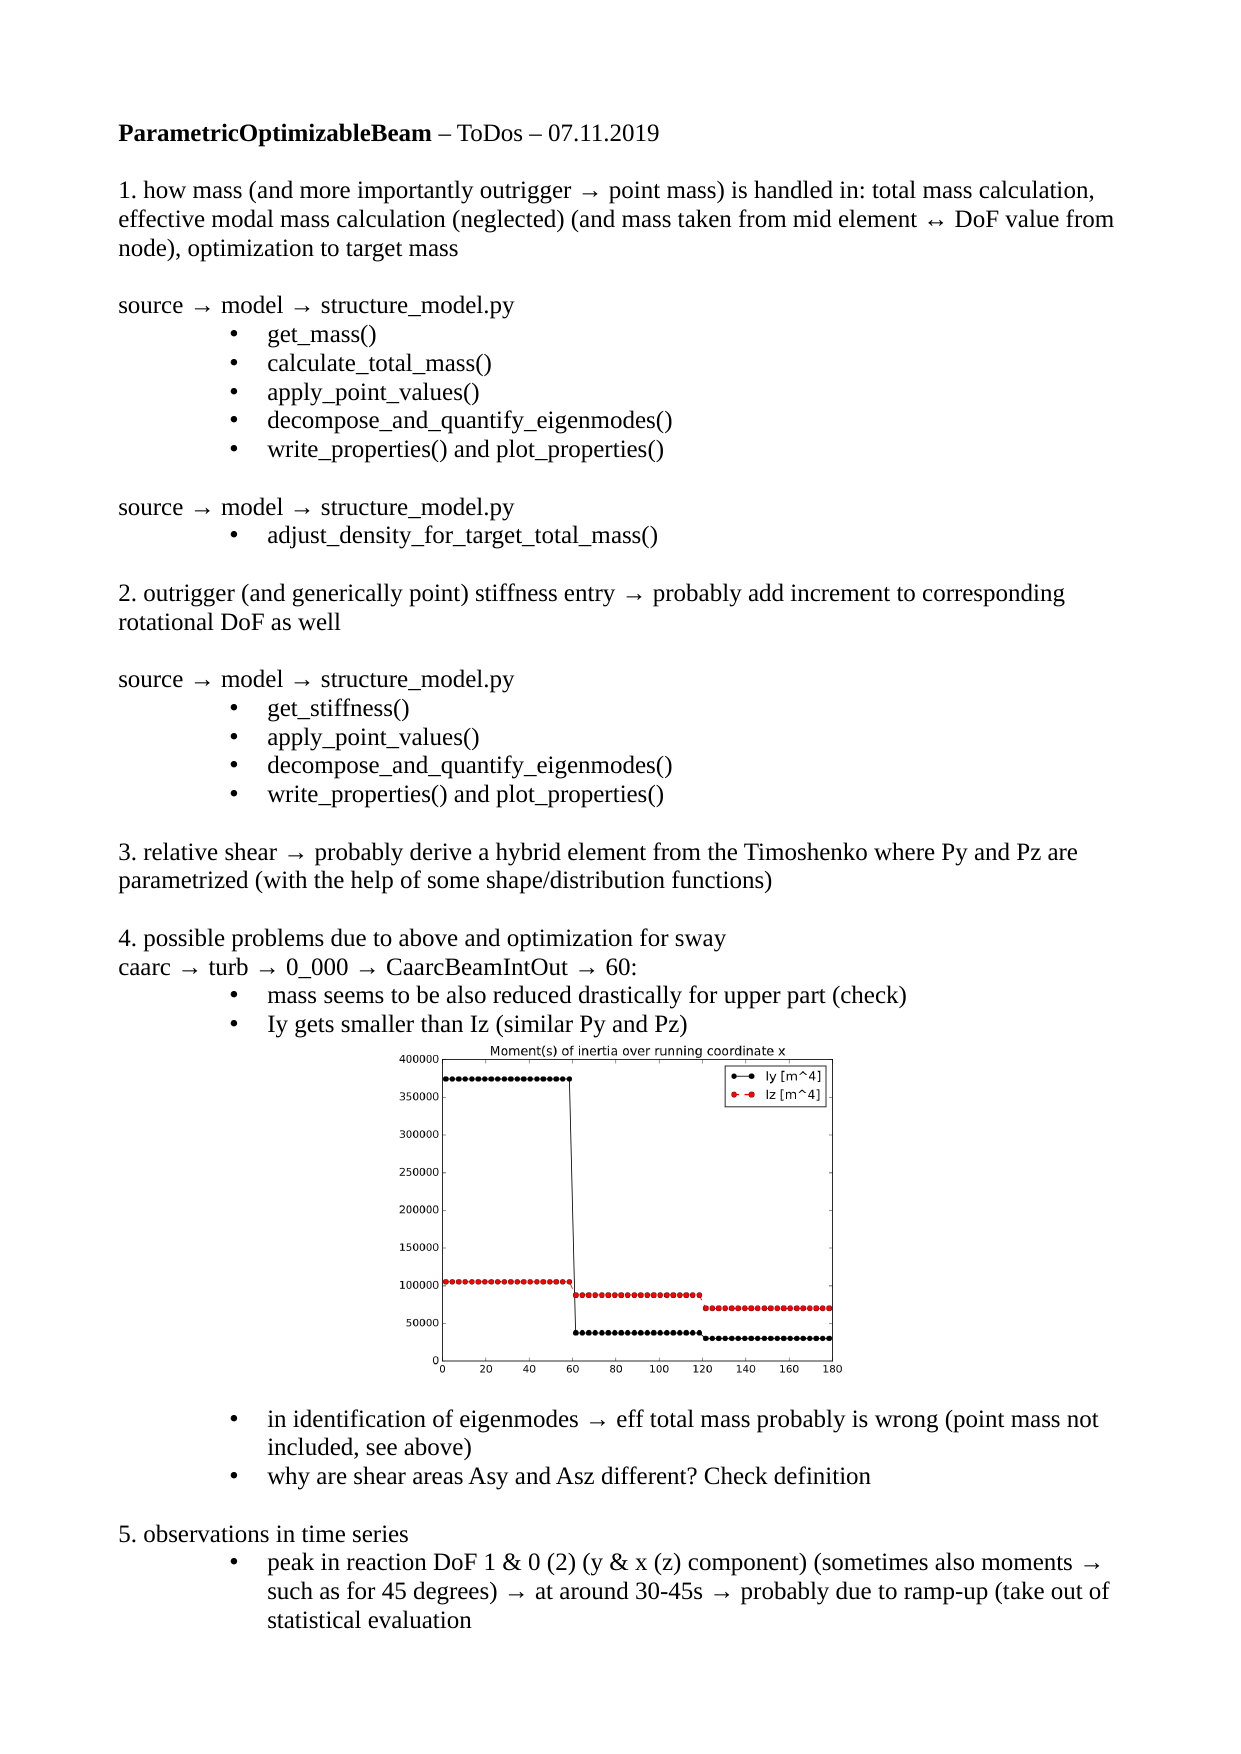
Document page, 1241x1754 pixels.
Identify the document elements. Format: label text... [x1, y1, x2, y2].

text source → model → structure_model.py [118, 664, 1122, 693]
list apply_point_values() [229, 377, 1122, 406]
text 1. how mass (and more importantly outrigger → point mass) is handled in: total mass calculation, effective modal mass calculation (neglected) (and mass taken from mid element ↔ DoF value from node), optimization to target mass [118, 176, 1122, 262]
list calculate_total_mass() [229, 348, 1122, 377]
list adjust_density_for_target_total_mass() [229, 521, 1122, 549]
list get_stiffness() [229, 693, 1122, 722]
list Iy gets smaller than Iz (similar Py and Pz) [229, 1009, 1122, 1038]
text source → model → structure_model.py [118, 291, 1122, 319]
text 4. possible problems due to above and optimization for sway [118, 923, 1122, 952]
list write_properties() and plot_properties() [229, 434, 1122, 463]
text 3. relative shear → probably derive a hybrid element from the Timoshenko where Py and Pz are parametrized (with the help of some shape/distribution functions) [118, 837, 1122, 894]
list write_properties() and plot_properties() [229, 779, 1122, 808]
list in identification of eigenmodes → eff total mass probably is wrong (point mass not included, see above) [229, 1404, 1122, 1461]
list get_mass() [229, 319, 1122, 348]
list peak in reaction DoF 1 & 0 (2) (y & x (z) component) (sometimes also moments → such as for 45 degrees) → at around 30-45s → probably due to ramp-up (take out of statistical evaluation [229, 1547, 1122, 1634]
text 5. observations in time series [118, 1519, 1122, 1547]
list mass seems to be also reduced drastically for upper part (check) [229, 981, 1122, 1009]
text 2. outrigger (and generically point) stiffness entry → probably add increment to corresponding rotational DoF as well [118, 578, 1122, 636]
list decompose_and_quantify_eigenmodes() [229, 406, 1122, 434]
picture [392, 1038, 849, 1375]
list why are shear areas Asy and Asz different? Check definition [229, 1461, 1122, 1490]
text caarc → turb → 0_000 → CaarcBeamIntOut → 60: [118, 952, 1122, 981]
text source → model → structure_model.py [118, 492, 1122, 521]
list apply_point_values() [229, 722, 1122, 751]
list decompose_and_quantify_eigenmodes() [229, 751, 1122, 779]
text ParametricOptimizableBeam – ToDos – 07.11.2019 [118, 118, 1122, 147]
